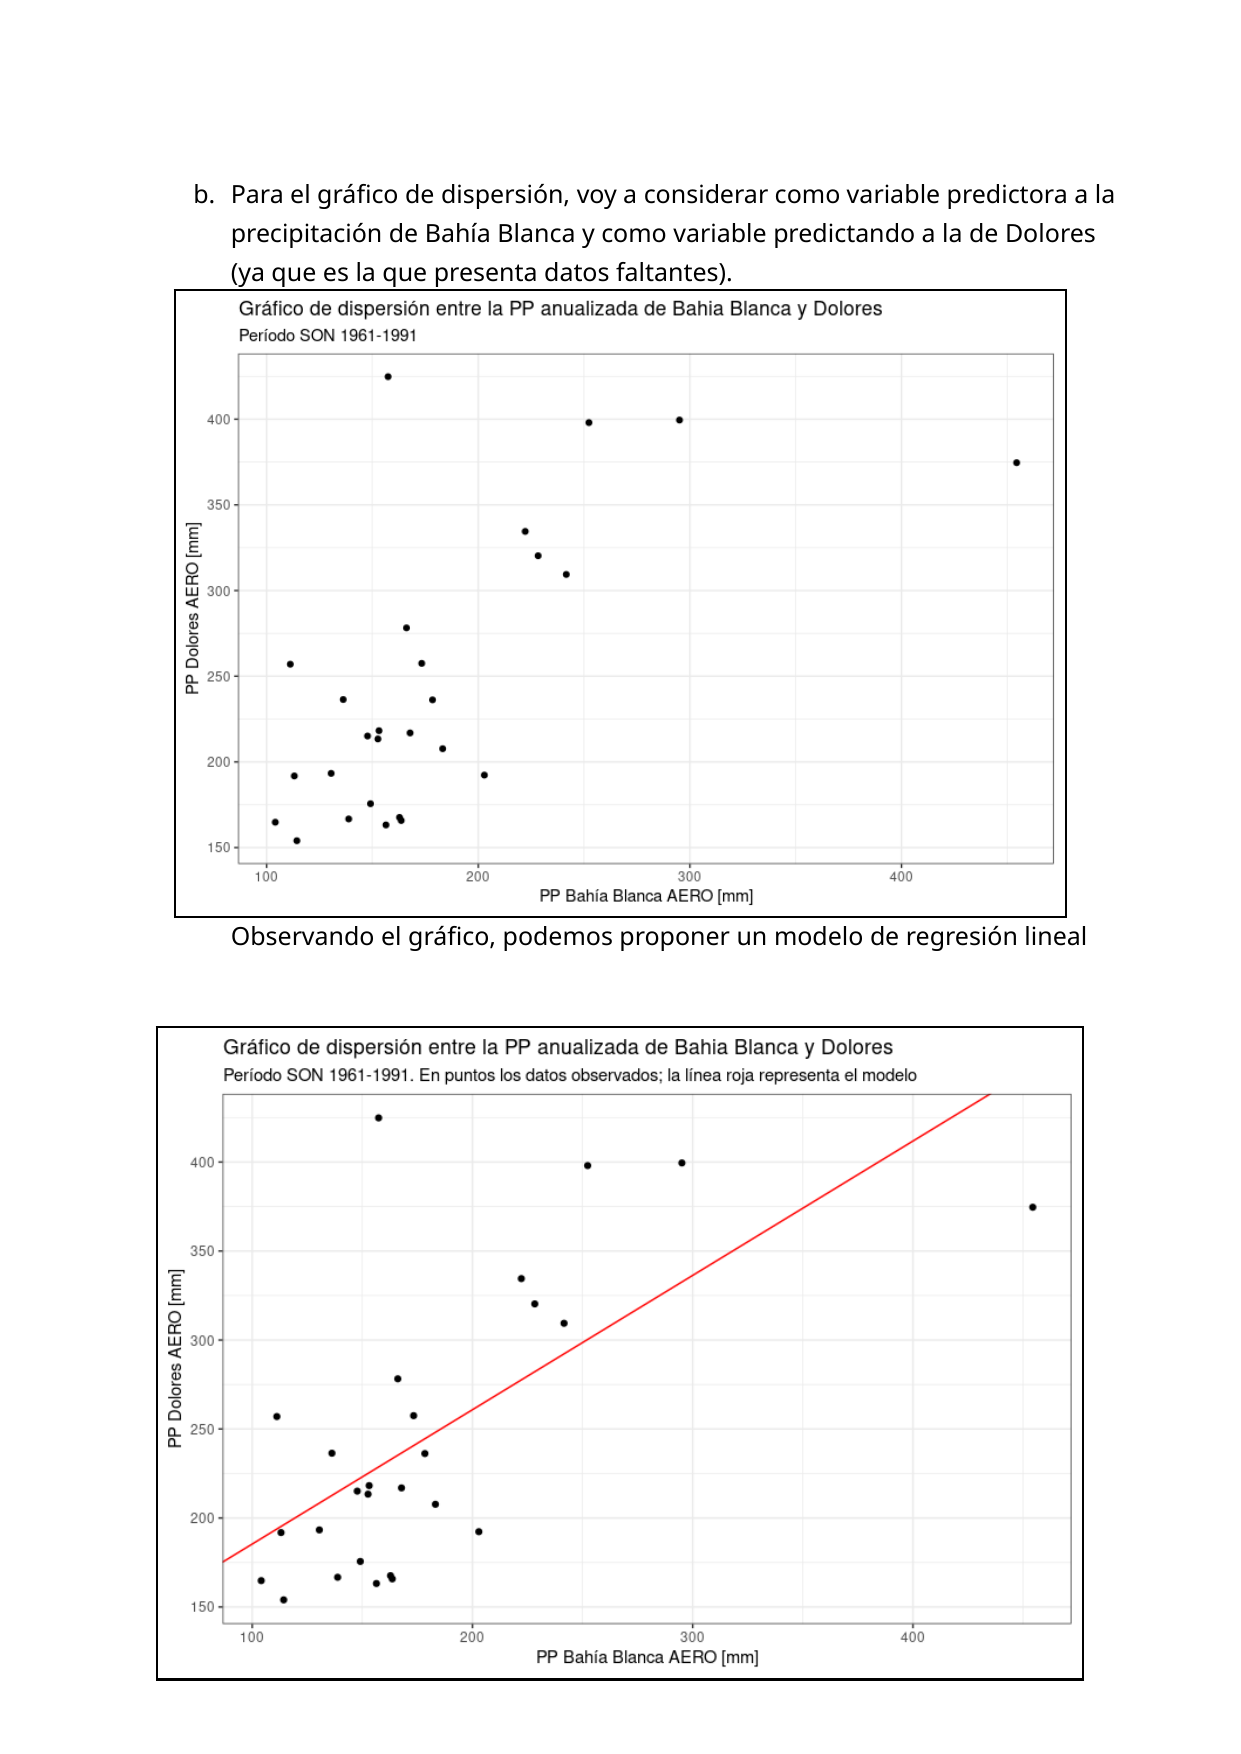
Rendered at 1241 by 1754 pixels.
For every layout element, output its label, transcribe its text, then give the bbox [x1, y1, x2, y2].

list Para el gráfico de dispersión, voy a considerar como variable predictora a la precipitación de Bahía Blanca y como variable predictando a la de Dolores (ya que es la que presenta datos faltantes). Observando el gráfico, podemos proponer un modelo de regresión lineal [193, 176, 1122, 952]
picture [160, 1031, 1080, 1676]
list [158, 1028, 1082, 1678]
list [176, 291, 1065, 916]
picture [178, 293, 1062, 914]
